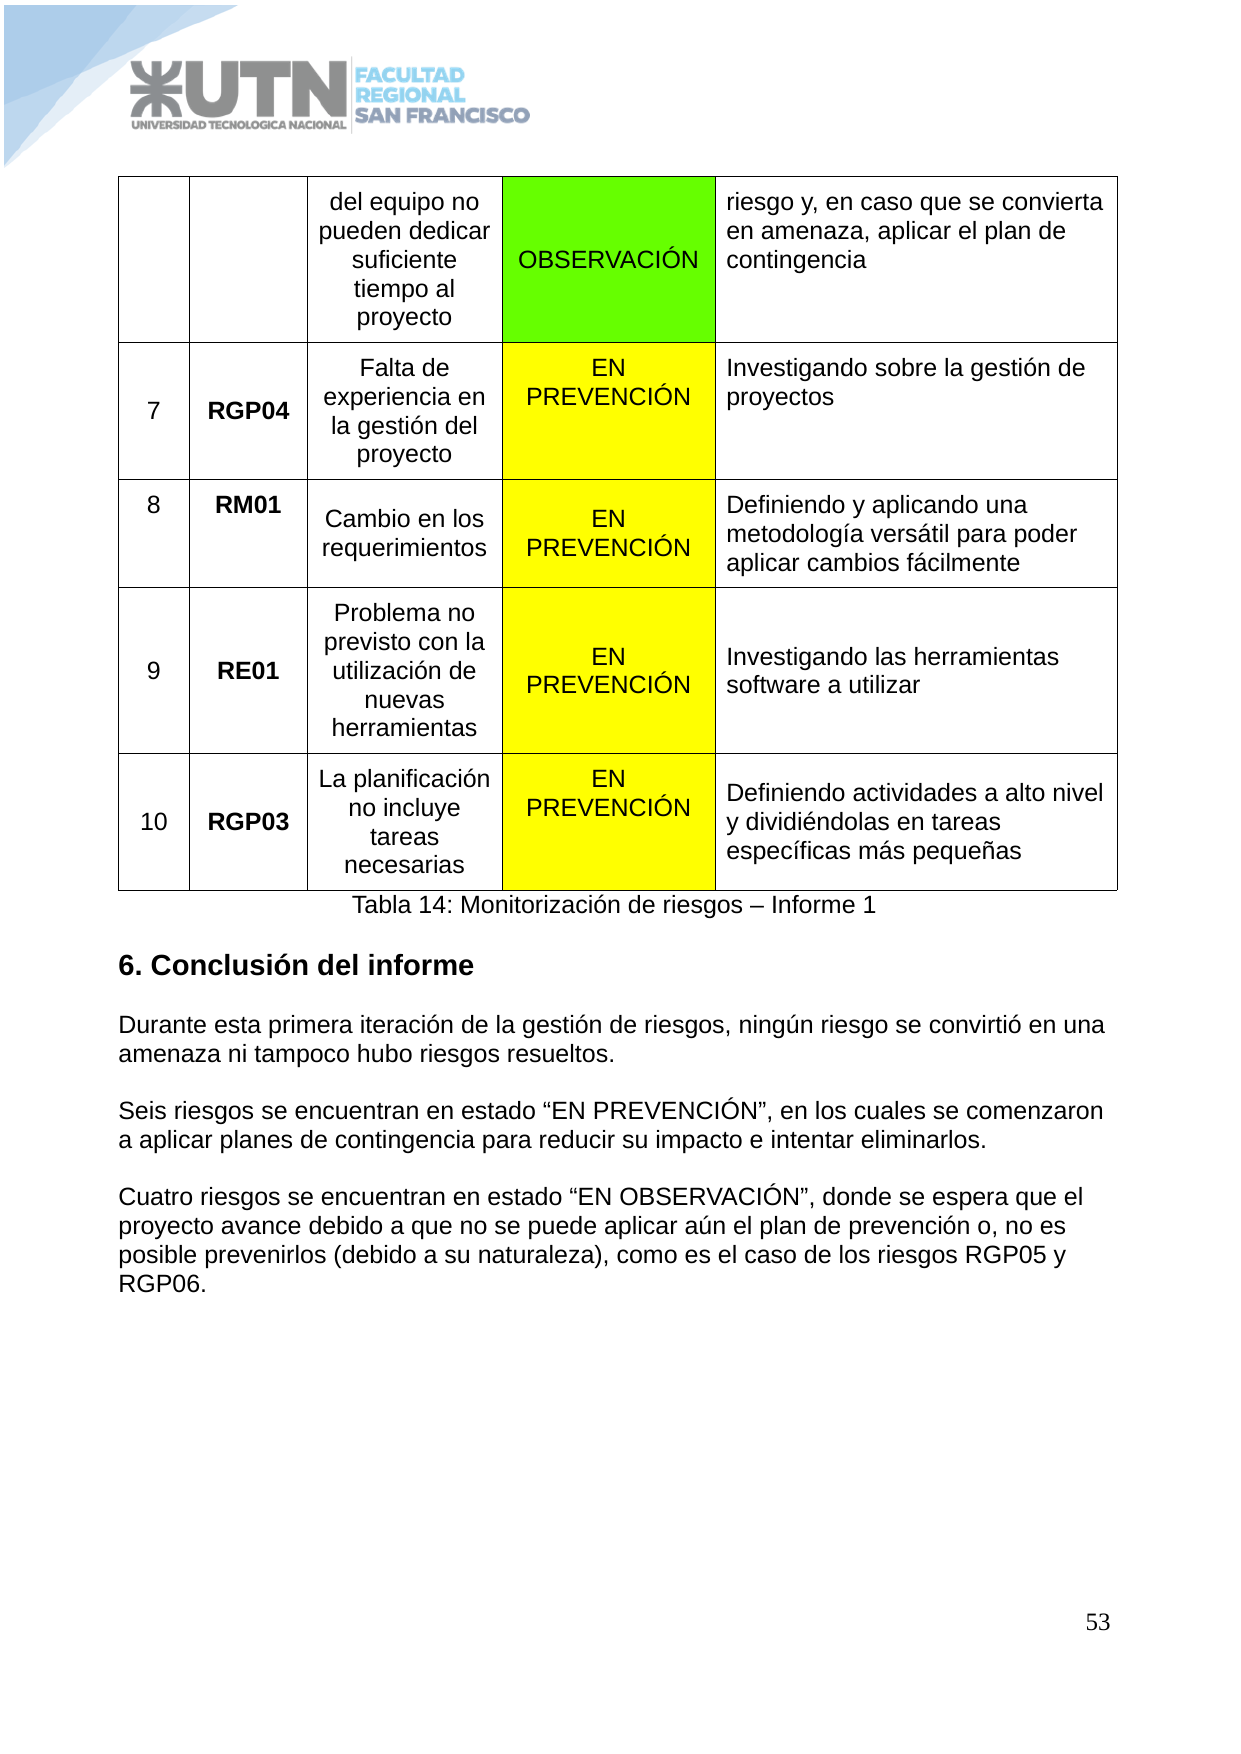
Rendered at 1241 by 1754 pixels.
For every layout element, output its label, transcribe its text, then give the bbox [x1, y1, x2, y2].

table_cell del equipo no pueden dedicar suficiente tiempo al proyecto [308, 177, 502, 342]
table_cell RM01 [190, 480, 307, 587]
text Tabla 14: Monitorización de riesgos – Informe 1 [118, 891, 1110, 919]
table_cell [119, 177, 189, 342]
table_cell [190, 177, 307, 342]
table_cell 10 [119, 754, 189, 890]
table_cell Investigando las herramientas software a utilizar [716, 588, 1117, 753]
table_cell 7 [119, 343, 189, 479]
table_cell EN PREVENCIÓN [503, 480, 715, 587]
table_cell EN PREVENCIÓN [503, 343, 715, 479]
table_cell 8 [119, 480, 189, 587]
table_cell 9 [119, 588, 189, 753]
table_cell RE01 [190, 588, 307, 753]
text 6. Conclusión del informe [118, 948, 1110, 981]
table_cell EN PREVENCIÓN [503, 754, 715, 890]
table_cell Definiendo y aplicando una metodología versátil para poder aplicar cambios fácilmente [716, 480, 1117, 587]
picture [3, 5, 532, 169]
table_cell riesgo y, en caso que se convierta en amenaza, aplicar el plan de contingencia [716, 177, 1117, 342]
table_cell Investigando sobre la gestión de proyectos [716, 343, 1117, 479]
text Seis riesgos se encuentran en estado “EN PREVENCIÓN”, en los cuales se comenzaron a aplicar planes de contingencia para reducir su impacto e intentar eliminarlos. [118, 1096, 1110, 1154]
table_cell RGP03 [190, 754, 307, 890]
table_cell OBSERVACIÓN [503, 177, 715, 342]
table_cell Cambio en los requerimientos [308, 480, 502, 587]
table_cell Falta de experiencia en la gestión del proyecto [308, 343, 502, 479]
table_cell EN PREVENCIÓN [503, 588, 715, 753]
text Durante esta primera iteración de la gestión de riesgos, ningún riesgo se convirtió en una amenaza ni tampoco hubo riesgos resueltos. [118, 1010, 1110, 1067]
table_cell Problema no previsto con la utilización de nuevas herramientas [308, 588, 502, 753]
table_cell Definiendo actividades a alto nivel y dividiéndolas en tareas específicas más pequeñas [716, 754, 1117, 890]
table_cell La planificación no incluye tareas necesarias [308, 754, 502, 890]
text Cuatro riesgos se encuentran en estado “EN OBSERVACIÓN”, donde se espera que el proyecto avance debido a que no se puede aplicar aún el plan de prevención o, no es posible prevenirlos (debido a su naturaleza), como es el caso de los riesgos RGP05 y RGP06. [118, 1182, 1110, 1297]
table_cell RGP04 [190, 343, 307, 479]
